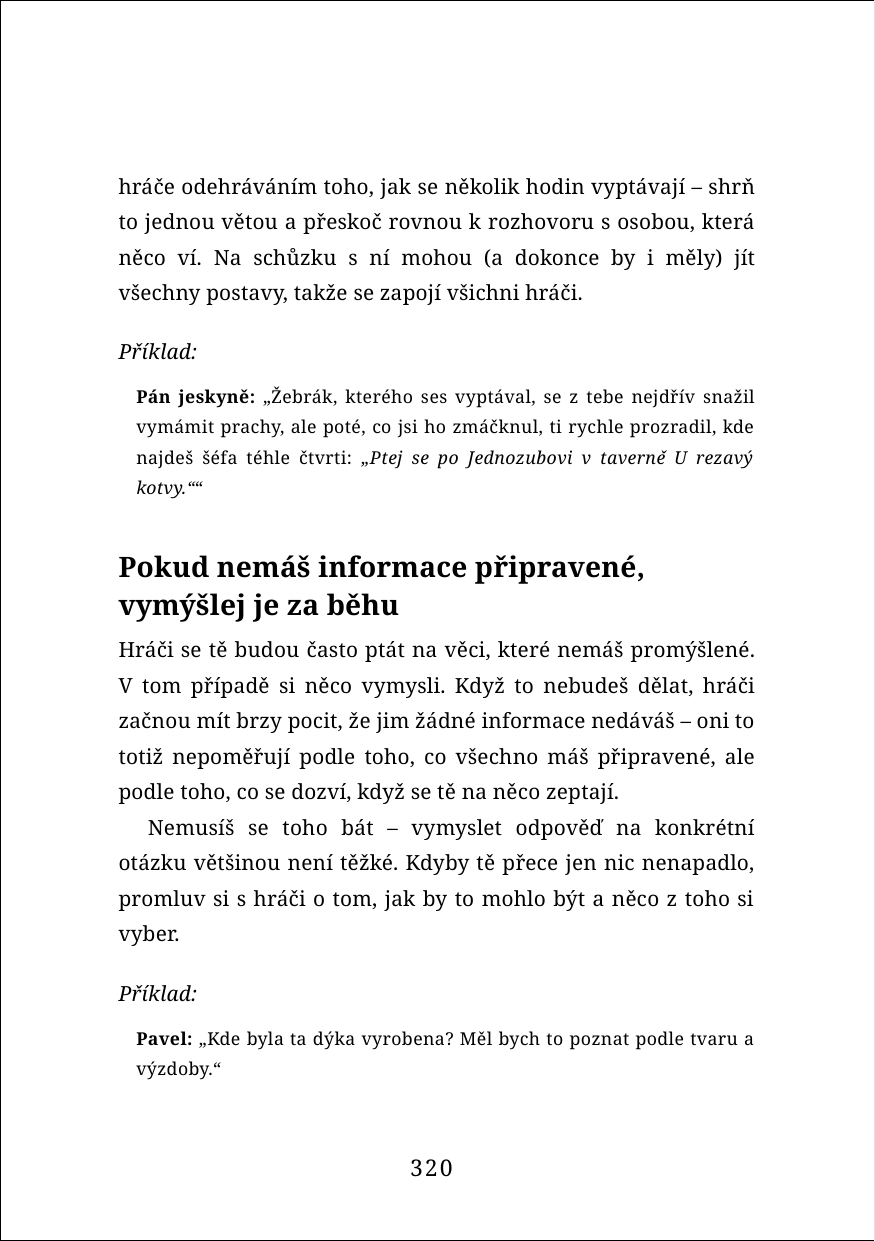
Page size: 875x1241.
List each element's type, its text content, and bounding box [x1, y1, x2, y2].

text Hráči se tě budou často ptát na věci, které nemáš promýšlené. V tom případě si něco vymysli. Když to nebudeš dělat, hráči začnou mít brzy pocit, že jim žádné informace nedáváš – oni to totiž nepoměřují podle toho, co všechno máš připravené, ale podle toho, co se dozví, když se tě na něco zeptají. Nemusíš se toho bát – vymyslet odpověď na konkrétní otázku většinou není těžké. Kdyby tě přece jen nic nenapadlo, promluv si s hráči o tom, jak by to mohlo být a něco z toho si vyber. [118, 635, 756, 948]
subtitle Pokud nemáš informace připravené, vymýšlej je za běhu [118, 547, 756, 624]
text Příklad: [118, 337, 756, 366]
text hráče odehráváním toho, jak se několik hodin vyptávají – shrň to jednou větou a přeskoč rovnou k rozhovoru s osobou, která něco ví. Na schůzku s ní mohou (a dokonce by i měly) jít všechny postavy, takže se zapojí všichni hráči. [118, 172, 756, 307]
text Pavel: „Kde byla ta dýka vyrobena? Měl bych to poznat podle tvaru a výzdoby.“ [136, 1026, 756, 1080]
text Příklad: [118, 979, 756, 1007]
text Pán jeskyně: „Žebrák, kterého ses vyptával, se z tebe nejdřív snažil vymámit prachy, ale poté, co jsi ho zmáčknul, ti rychle prozradil, kde najdeš šéfa téhle čtvrti: „Ptej se po Jednozubovi v taverně U rezavý kotvy.““ [136, 385, 756, 499]
